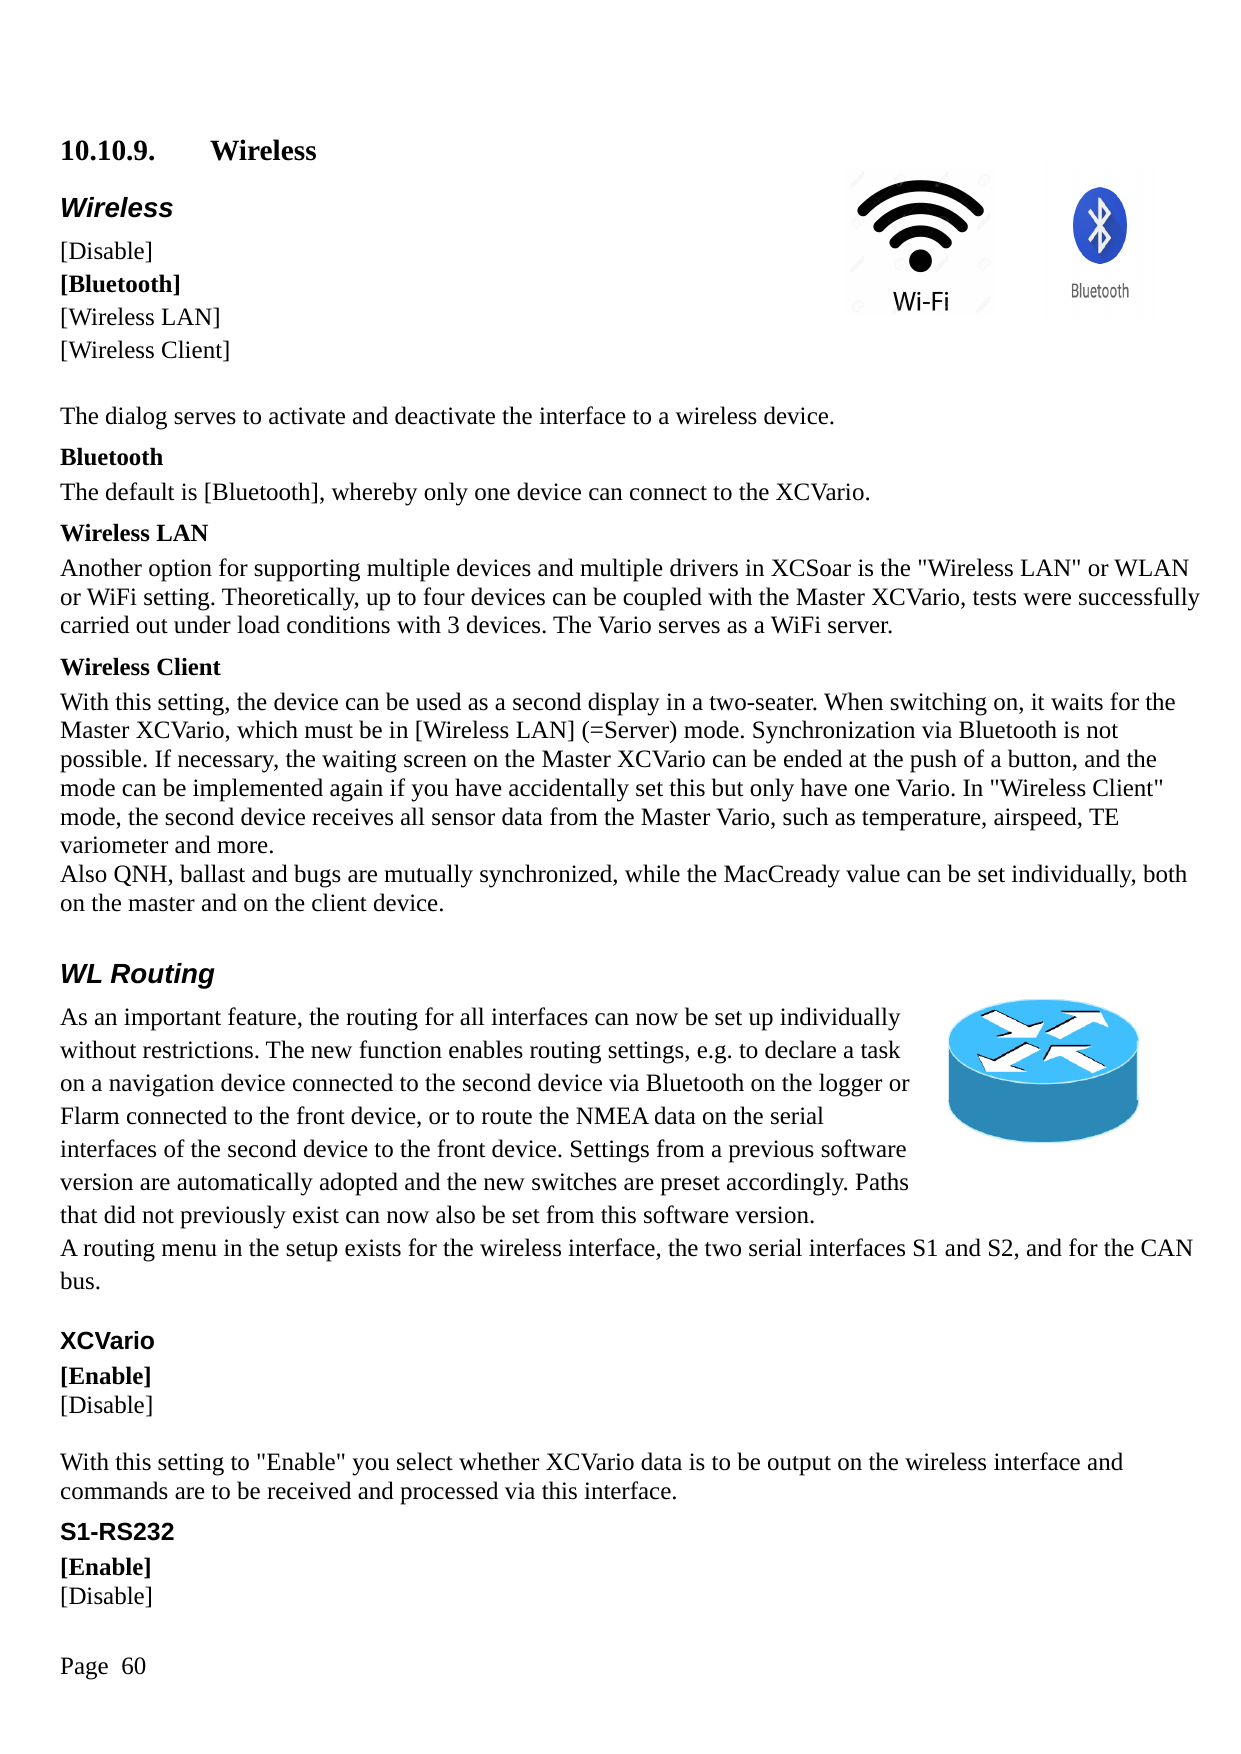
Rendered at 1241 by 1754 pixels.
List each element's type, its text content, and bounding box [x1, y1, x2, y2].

text [Wireless Client] [60, 335, 1207, 364]
subtitle [1156, 191, 1207, 223]
text [Wireless LAN] [60, 302, 1207, 331]
text [Bluetooth] [60, 269, 846, 298]
text [1156, 269, 1207, 298]
text [Disable] [60, 236, 846, 264]
subtitle Wireless [60, 133, 1207, 166]
text The dialog serves to activate and deactivate the interface to a wireless device. [60, 401, 1207, 430]
subtitle S1-RS232 [60, 1517, 1207, 1546]
text [1156, 236, 1207, 264]
text Another option for supporting multiple devices and multiple drivers in XCSoar is the "Wireless LAN" or WLAN or WiFi setting. Theoretically, up to four devices can be coupled with the Master XCVario, tests were successfully carried out under load conditions with 3 devices. The Vario serves as a WiFi server. [60, 553, 1207, 639]
subtitle Wireless [60, 191, 846, 223]
subtitle [995, 191, 1043, 223]
text The default is [Bluetooth], whereby only one device can connect to the XCVario. [60, 477, 1207, 506]
subtitle Bluetooth [60, 442, 1207, 471]
text With this setting, the device can be used as a second display in a two-seater. When switching on, it waits for the Master XCVario, which must be in [Wireless LAN] (=Server) mode. Synchronization via Bluetooth is not possible. If necessary, the waiting screen on the Master XCVario can be ended at the push of a button, and the mode can be implemented again if you have accidentally set this but only have one Vario. In "Wireless Client" mode, the second device receives all sensor data from the Master Vario, such as temperature, airspeed, TE variometer and more. Also QNH, ballast and bugs are mutually synchronized, while the MacCready value can be set individually, both on the master and on the client device. [60, 687, 1207, 917]
text As an important feature, the routing for all interfaces can now be set up individually without restrictions. The new function enables routing settings, e.g. to declare a task on a navigation device connected to the second device via Bluetooth on the logger or Flarm connected to the front device, or to route the NMEA data on the serial interfaces of the second device to the front device. Settings from a previous software version are automatically adopted and the new switches are preset accordingly. Paths that did not previously exist can now also be set from this software version. A routing menu in the setup exists for the wireless interface, the two serial interfaces S1 and S2, and for the CAN bus. [60, 1002, 1207, 1295]
subtitle Wireless Client [60, 652, 1207, 680]
text [995, 236, 1043, 264]
text [Disable] [60, 1581, 1207, 1610]
picture [846, 168, 995, 317]
text [Enable] [60, 1552, 1207, 1581]
subtitle XCVario [60, 1326, 1207, 1355]
picture [926, 971, 1165, 1171]
text [Disable] [60, 1390, 1207, 1419]
text [995, 269, 1043, 298]
picture [1043, 162, 1156, 322]
subtitle Wireless LAN [60, 518, 1207, 547]
text [Enable] [60, 1361, 1207, 1390]
subtitle WL Routing [60, 958, 1207, 990]
text With this setting to "Enable" you select whether XCVario data is to be output on the wireless interface and commands are to be received and processed via this interface. [60, 1447, 1207, 1505]
